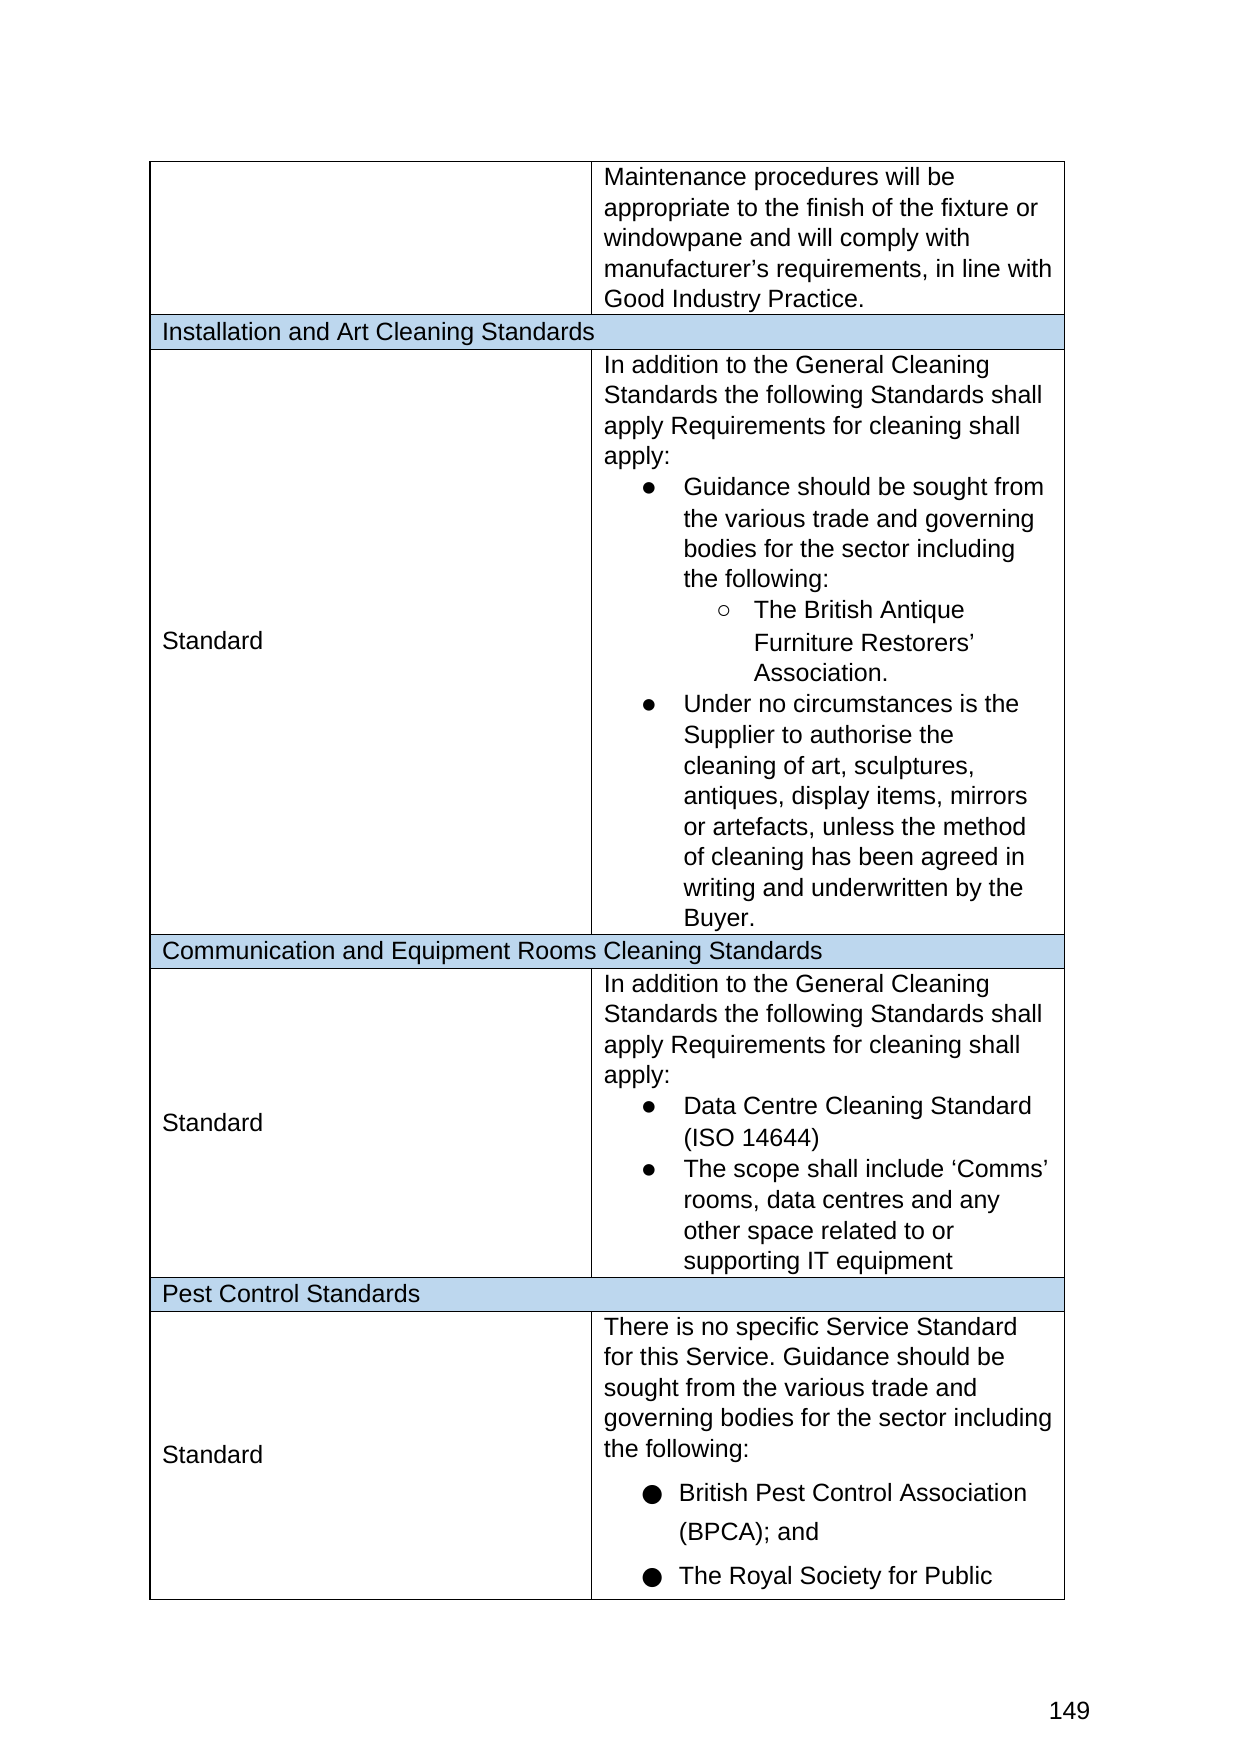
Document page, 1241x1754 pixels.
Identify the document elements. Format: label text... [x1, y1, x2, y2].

table_cell In addition to the General Cleaning Standards the following Standards shall apply Requirements for cleaning shall apply: Data Centre Cleaning Standard (ISO 14644) The scope shall include ‘Comms’ rooms, data centres and any other space related to or supporting IT equipment [592, 969, 1064, 1277]
table_cell Maintenance procedures will be appropriate to the finish of the fixture or windowpane and will comply with manufacturer’s requirements, in line with Good Industry Practice. [592, 162, 1064, 314]
table_cell [151, 162, 591, 314]
table_cell Pest Control Standards [151, 1278, 1064, 1311]
table_cell Installation and Art Cleaning Standards [151, 315, 1064, 349]
table_cell Standard [151, 969, 591, 1277]
table_cell Standard [151, 350, 591, 933]
table_cell There is no specific Service Standard for this Service. Guidance should be sought from the various trade and governing bodies for the sector including the following: British Pest Control Association (BPCA); and The Royal Society for Public [592, 1312, 1064, 1599]
table_cell Communication and Equipment Rooms Cleaning Standards [151, 935, 1064, 968]
table_cell In addition to the General Cleaning Standards the following Standards shall apply Requirements for cleaning shall apply: Guidance should be sought from the various trade and governing bodies for the sector including the following: The British Antique Furniture Restorers’ Association. Under no circumstances is the Supplier to authorise the cleaning of art, sculptures, antiques, display items, mirrors or artefacts, unless the method of cleaning has been agreed in writing and underwritten by the Buyer. [592, 350, 1064, 933]
table_cell Standard [151, 1312, 591, 1599]
